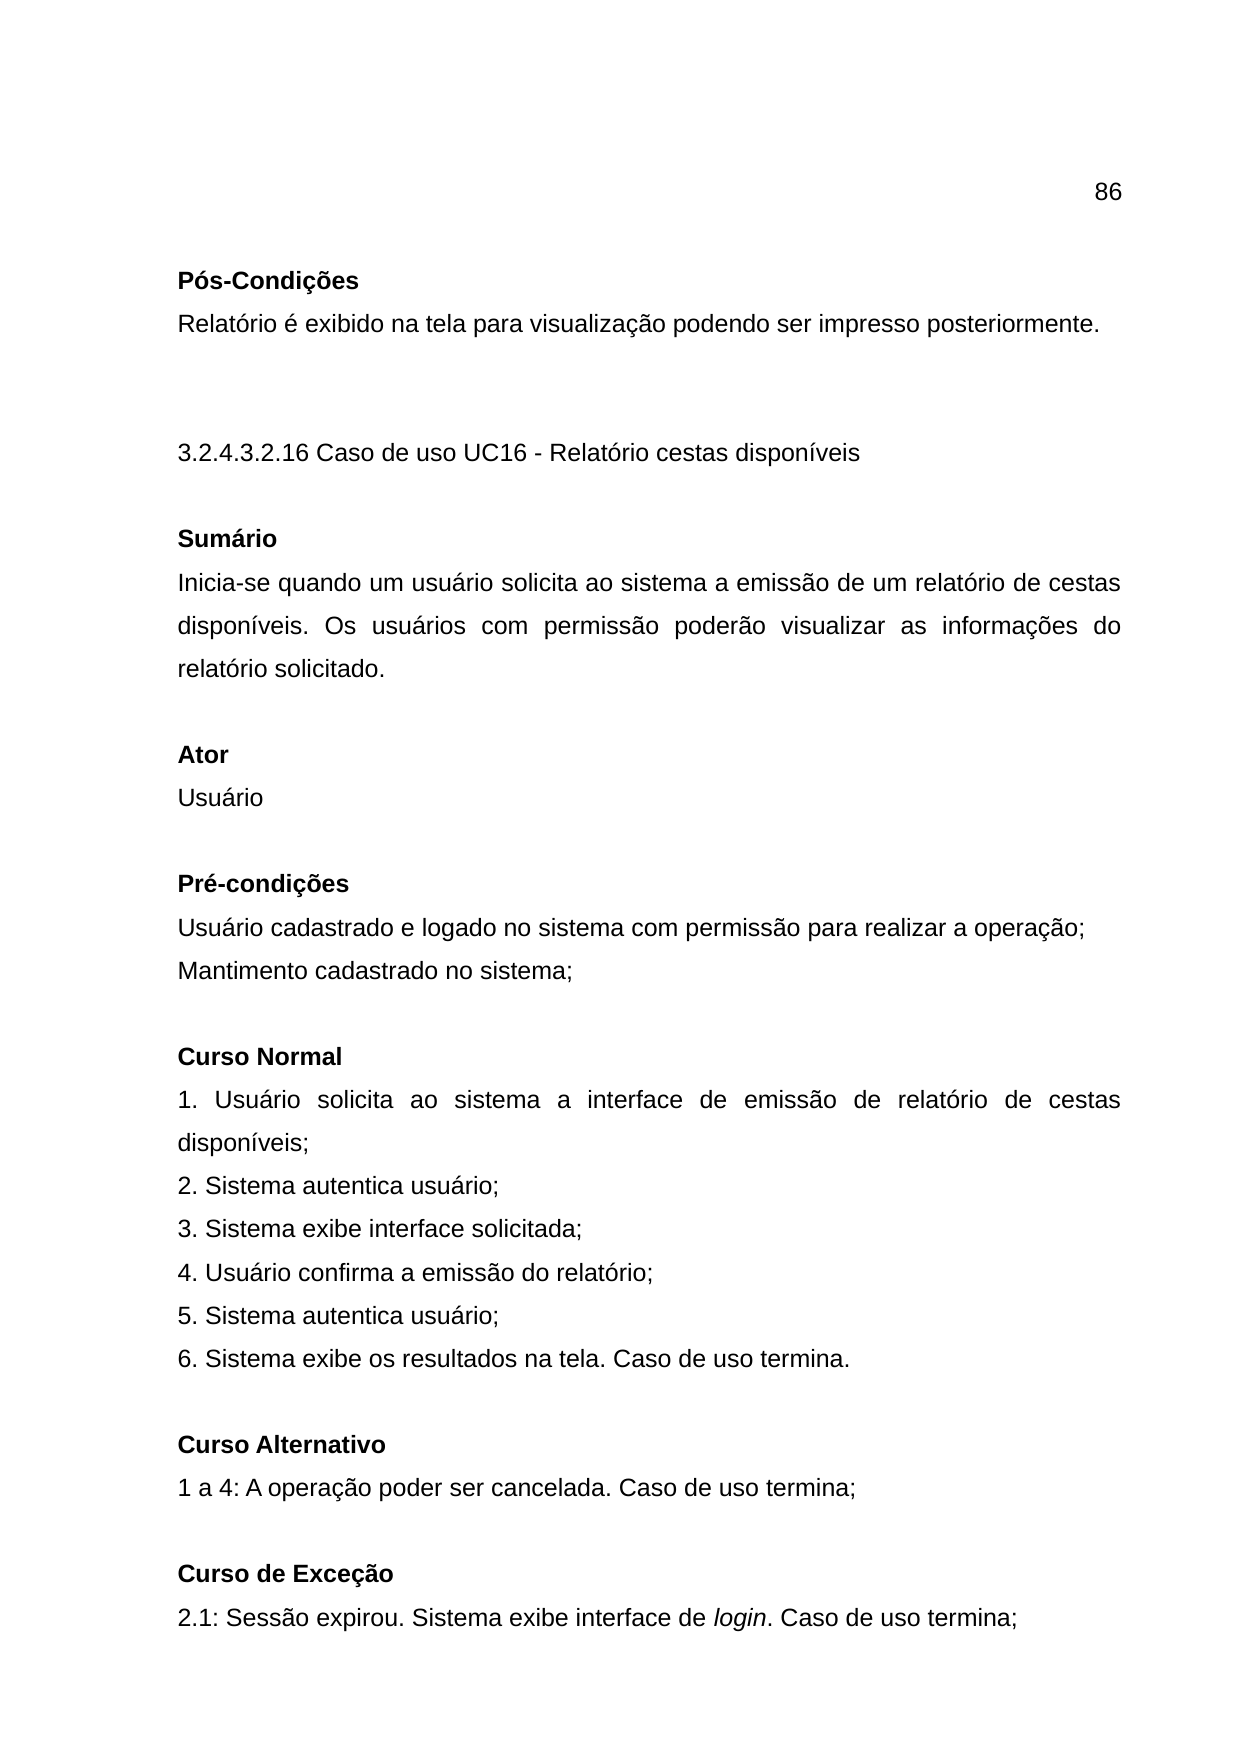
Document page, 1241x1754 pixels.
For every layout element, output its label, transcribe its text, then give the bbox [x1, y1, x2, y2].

text 4. Usuário confirma a emissão do relatório; [177, 1258, 1122, 1286]
text 6. Sistema exibe os resultados na tela. Caso de uso termina. [177, 1344, 1122, 1373]
text 1 a 4: A operação poder ser cancelada. Caso de uso termina; [177, 1473, 1122, 1502]
text Sumário [177, 524, 1122, 553]
text 3. Sistema exibe interface solicitada; [177, 1214, 1122, 1243]
text Pós-Condições [177, 266, 1122, 294]
text 2. Sistema autentica usuário; [177, 1171, 1122, 1200]
text Curso Alternativo [177, 1430, 1122, 1459]
text Relatório é exibido na tela para visualização podendo ser impresso posteriormente. [177, 309, 1122, 338]
text Mantimento cadastrado no sistema; [177, 956, 1122, 984]
text Usuário [177, 783, 1122, 812]
text 3.2.4.3.2.16 Caso de uso UC16 - Relatório cestas disponíveis [177, 438, 1122, 467]
text 1. Usuário solicita ao sistema a interface de emissão de relatório de cestas disponíveis; [177, 1085, 1122, 1157]
text Curso Normal [177, 1042, 1122, 1071]
text Pré-condições [177, 869, 1122, 898]
text Usuário cadastrado e logado no sistema com permissão para realizar a operação; [177, 913, 1122, 941]
text Inicia-se quando um usuário solicita ao sistema a emissão de um relatório de cestas disponíveis. Os usuários com permissão poderão visualizar as informações do relatório solicitado. [177, 568, 1122, 683]
text 5. Sistema autentica usuário; [177, 1301, 1122, 1329]
text Ator [177, 740, 1122, 769]
text Curso de Exceção [177, 1559, 1122, 1588]
text 2.1: Sessão expirou. Sistema exibe interface de login. Caso de uso termina; [177, 1603, 1122, 1631]
